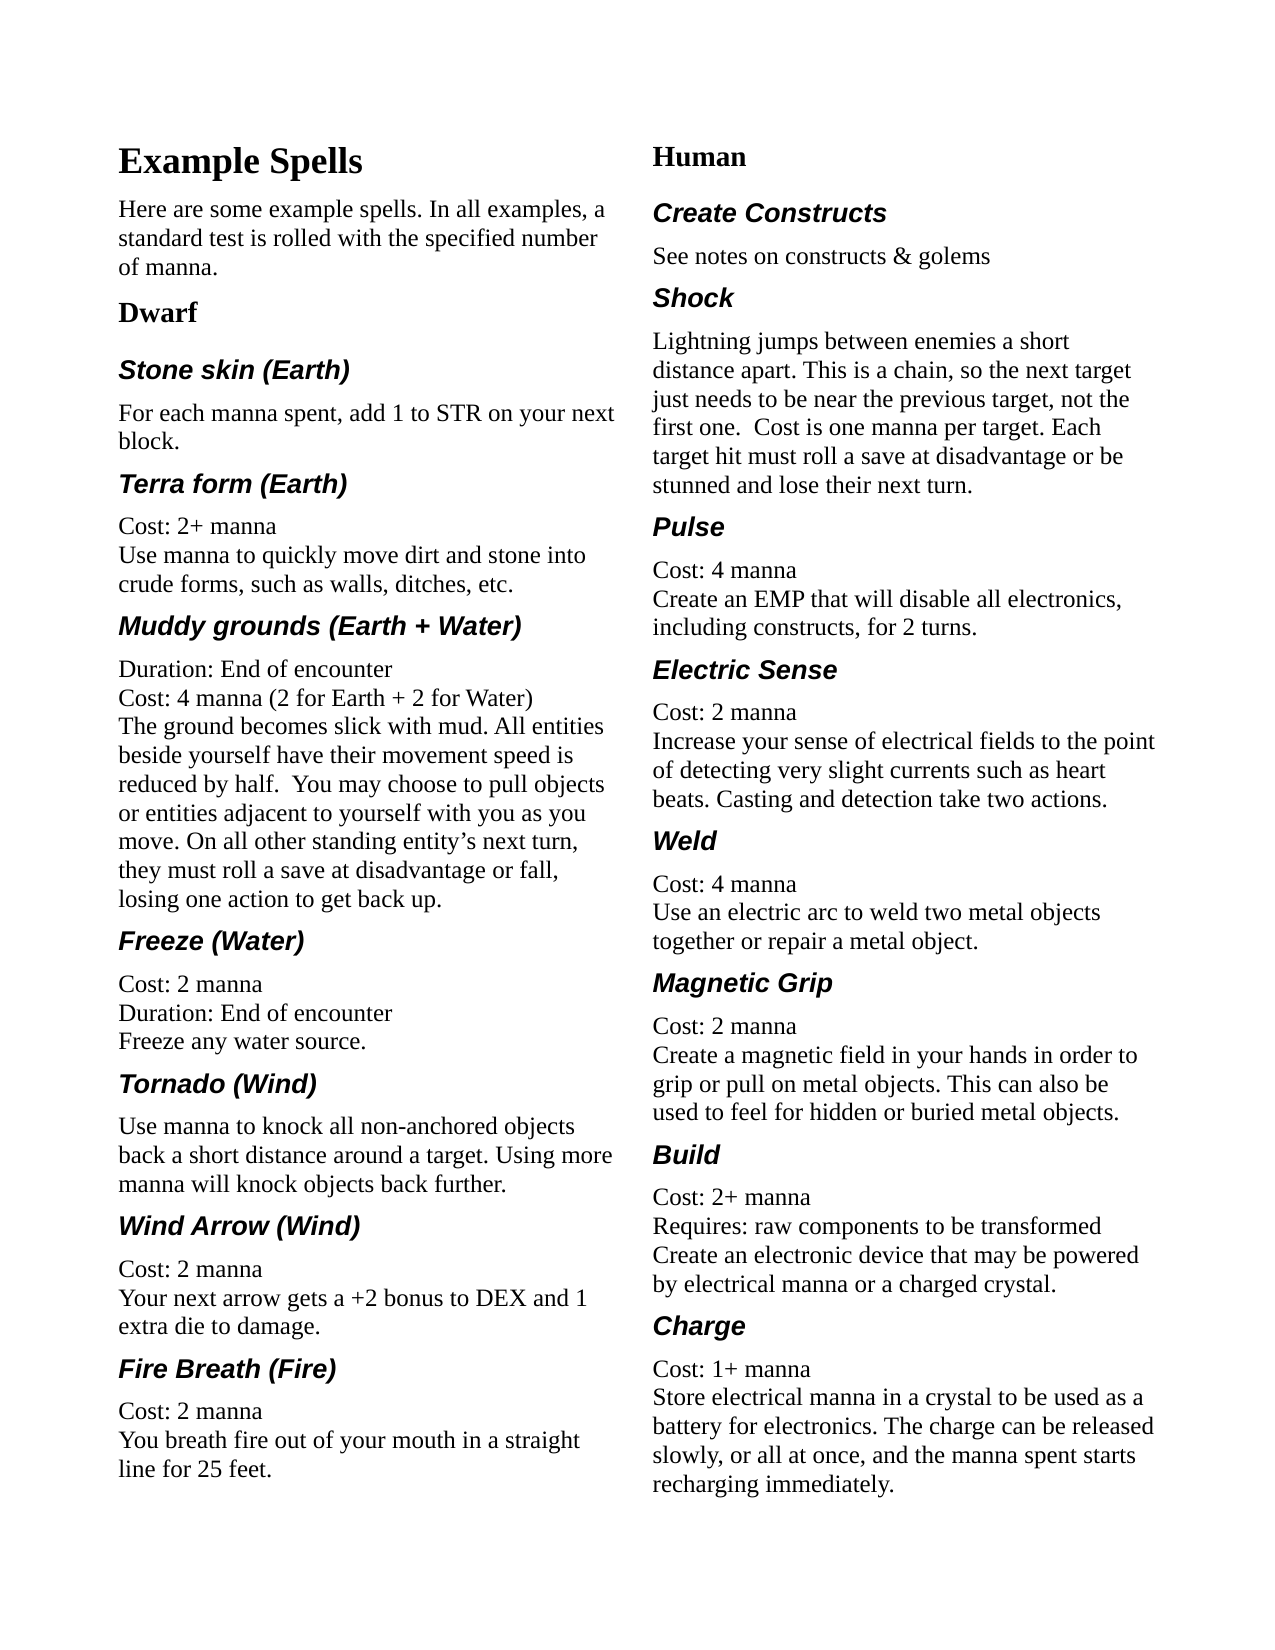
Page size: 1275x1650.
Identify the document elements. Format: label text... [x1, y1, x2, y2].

text Create an electronic device that may be powered by electrical manna or a charged crystal. [652, 1240, 1157, 1297]
text Cost: 4 manna [652, 555, 1157, 584]
text Cost: 4 manna [652, 869, 1157, 897]
subtitle Shock [652, 282, 1157, 314]
text Cost: 4 manna (2 for Earth + 2 for Water) [118, 683, 622, 711]
text Cost: 2 manna [652, 1011, 1157, 1040]
subtitle Muddy grounds (Earth + Water) [118, 610, 622, 641]
text Lightning jumps between enemies a short distance apart. This is a chain, so the next target just needs to be near the previous target, not the first one. Cost is one manna per target. Each target hit must roll a save at disadvantage or be stunned and lose their next turn. [652, 326, 1157, 499]
text The ground becomes slick with mud. All entities beside yourself have their movement speed is reduced by half. You may choose to pull objects or entities adjacent to yourself with you as you move. On all other standing entity’s next turn, they must roll a save at disadvantage or fall, losing one action to get back up. [118, 711, 622, 913]
subtitle Create Constructs [652, 197, 1157, 229]
subtitle Charge [652, 1310, 1157, 1341]
text Create a magnetic field in your hands in order to grip or pull on metal objects. This can also be used to feel for hidden or buried metal objects. [652, 1040, 1157, 1126]
subtitle Fire Breath (Fire) [118, 1353, 622, 1384]
subtitle Example Spells [118, 139, 622, 182]
text Store electrical manna in a crystal to be used as a battery for electronics. The charge can be released slowly, or all at once, and the manna spent starts recharging immediately. [652, 1382, 1157, 1497]
subtitle Stone skin (Earth) [118, 354, 622, 385]
text Cost: 2 manna [118, 1396, 622, 1425]
text Duration: End of encounter [118, 998, 622, 1026]
subtitle Wind Arrow (Wind) [118, 1210, 622, 1241]
text Cost: 2 manna [118, 969, 622, 998]
subtitle Weld [652, 825, 1157, 856]
text Use manna to knock all non-anchored objects back a short distance around a target. Using more manna will knock objects back further. [118, 1111, 622, 1198]
subtitle Freeze (Water) [118, 925, 622, 956]
subtitle Build [652, 1139, 1157, 1170]
text Cost: 2+ manna [118, 511, 622, 540]
subtitle Tornado (Wind) [118, 1068, 622, 1099]
text Duration: End of encounter [118, 654, 622, 683]
text Requires: raw components to be transformed [652, 1211, 1157, 1240]
text See notes on constructs & golems [652, 241, 1157, 270]
text For each manna spent, add 1 to STR on your next block. [118, 398, 622, 455]
text Use an electric arc to weld two metal objects together or repair a metal object. [652, 897, 1157, 955]
text Cost: 2 manna [652, 697, 1157, 726]
text Cost: 2+ manna [652, 1182, 1157, 1211]
subtitle Human [652, 139, 1157, 172]
subtitle Terra form (Earth) [118, 468, 622, 499]
text Freeze any water source. [118, 1026, 622, 1055]
text You breath fire out of your mouth in a straight line for 25 feet. [118, 1425, 622, 1483]
subtitle Pulse [652, 511, 1157, 542]
subtitle Magnetic Grip [652, 967, 1157, 999]
text Cost: 1+ manna [652, 1354, 1157, 1382]
text Use manna to quickly move dirt and stone into crude forms, such as walls, ditches, etc. [118, 540, 622, 598]
text Increase your sense of electrical fields to the point of detecting very slight currents such as heart beats. Casting and detection take two actions. [652, 726, 1157, 812]
text Here are some example spells. In all examples, a standard test is rolled with the specified number of manna. [118, 194, 622, 281]
text Cost: 2 manna [118, 1254, 622, 1283]
text Your next arrow gets a +2 bonus to DEX and 1 extra die to damage. [118, 1283, 622, 1340]
text Create an EMP that will disable all electronics, including constructs, for 2 turns. [652, 584, 1157, 641]
subtitle Dwarf [118, 295, 622, 329]
subtitle Electric Sense [652, 654, 1157, 685]
